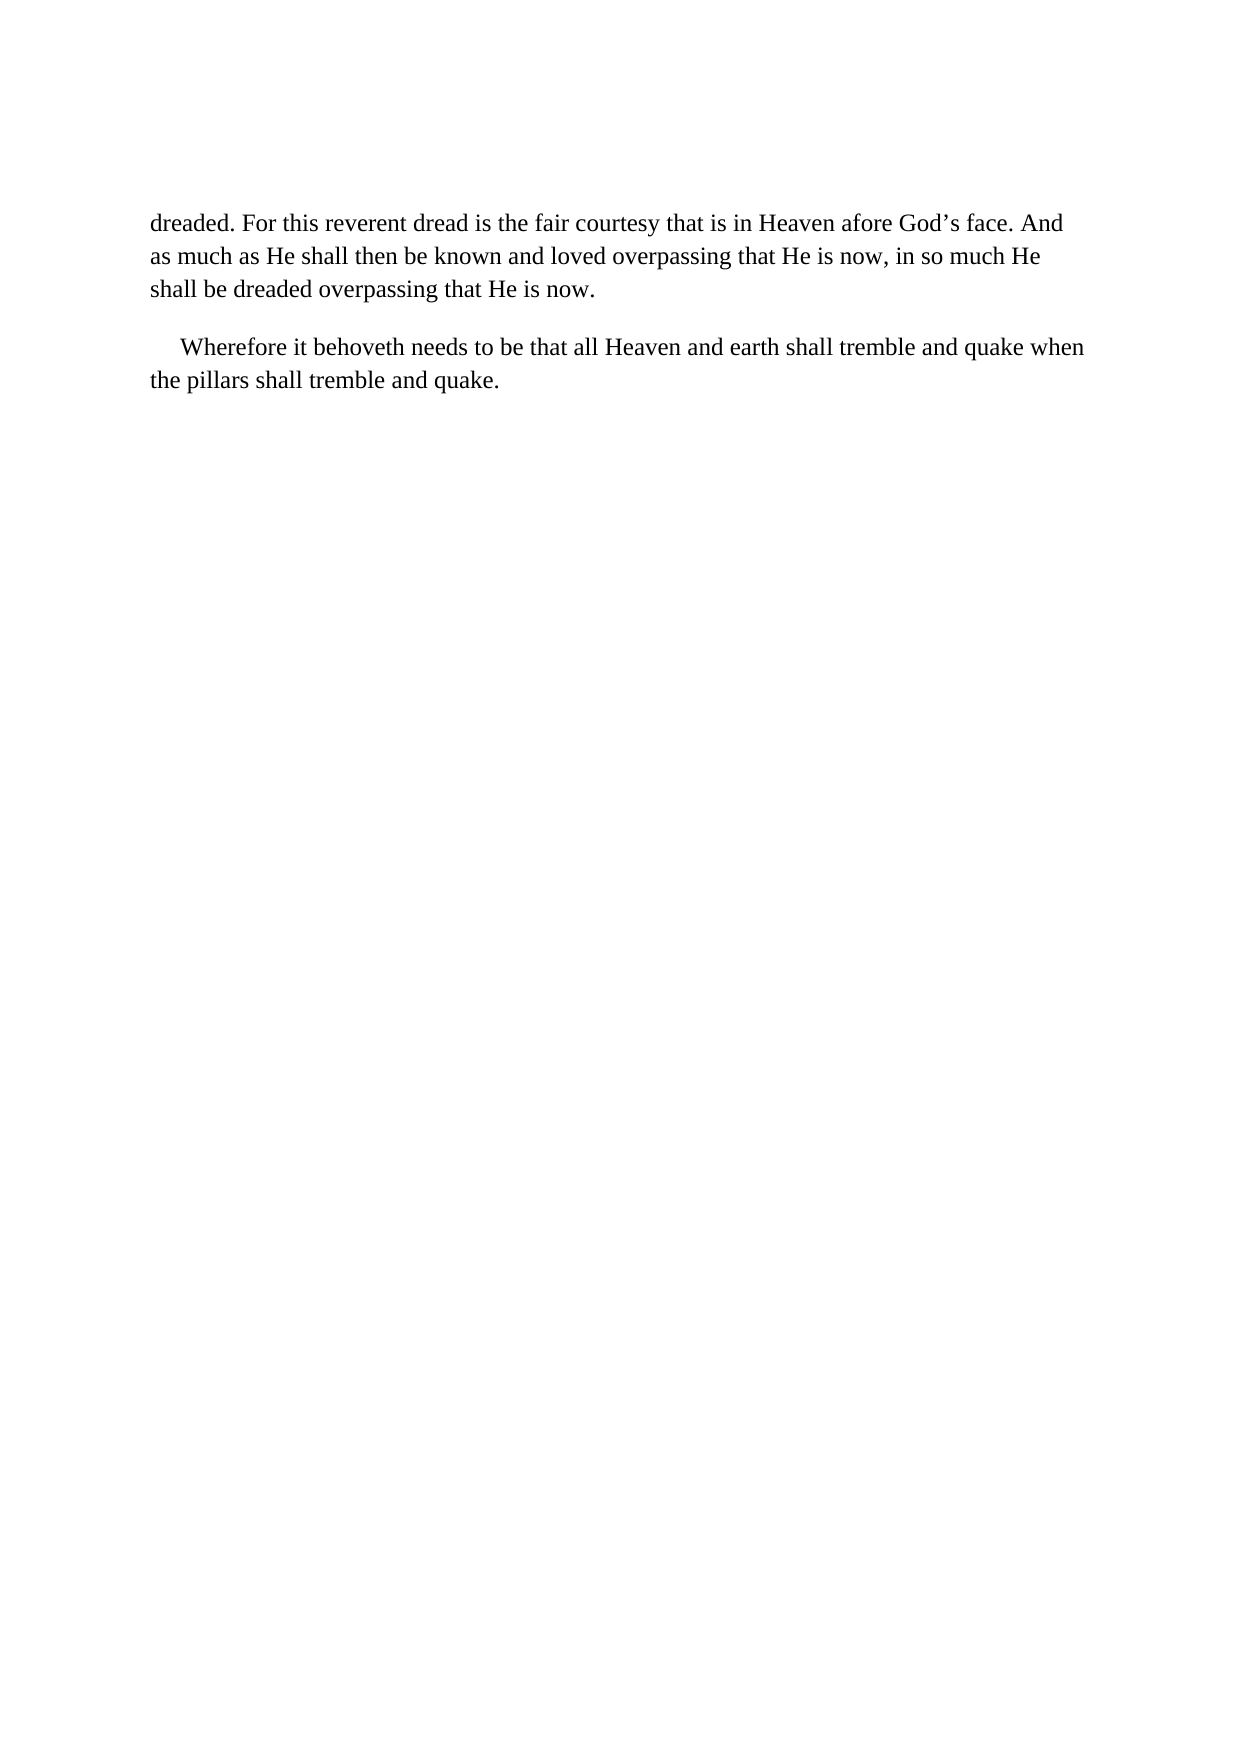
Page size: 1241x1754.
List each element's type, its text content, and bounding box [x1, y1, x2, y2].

text dreaded. For this reverent dread is the fair courtesy that is in Heaven afore God’s face. And as much as He shall then be known and loved overpassing that He is now, in so much He shall be dreaded overpassing that He is now. [150, 208, 1090, 303]
text Wherefore it behoveth needs to be that all Heaven and earth shall tremble and quake when the pillars shall tremble and quake. [150, 332, 1090, 394]
